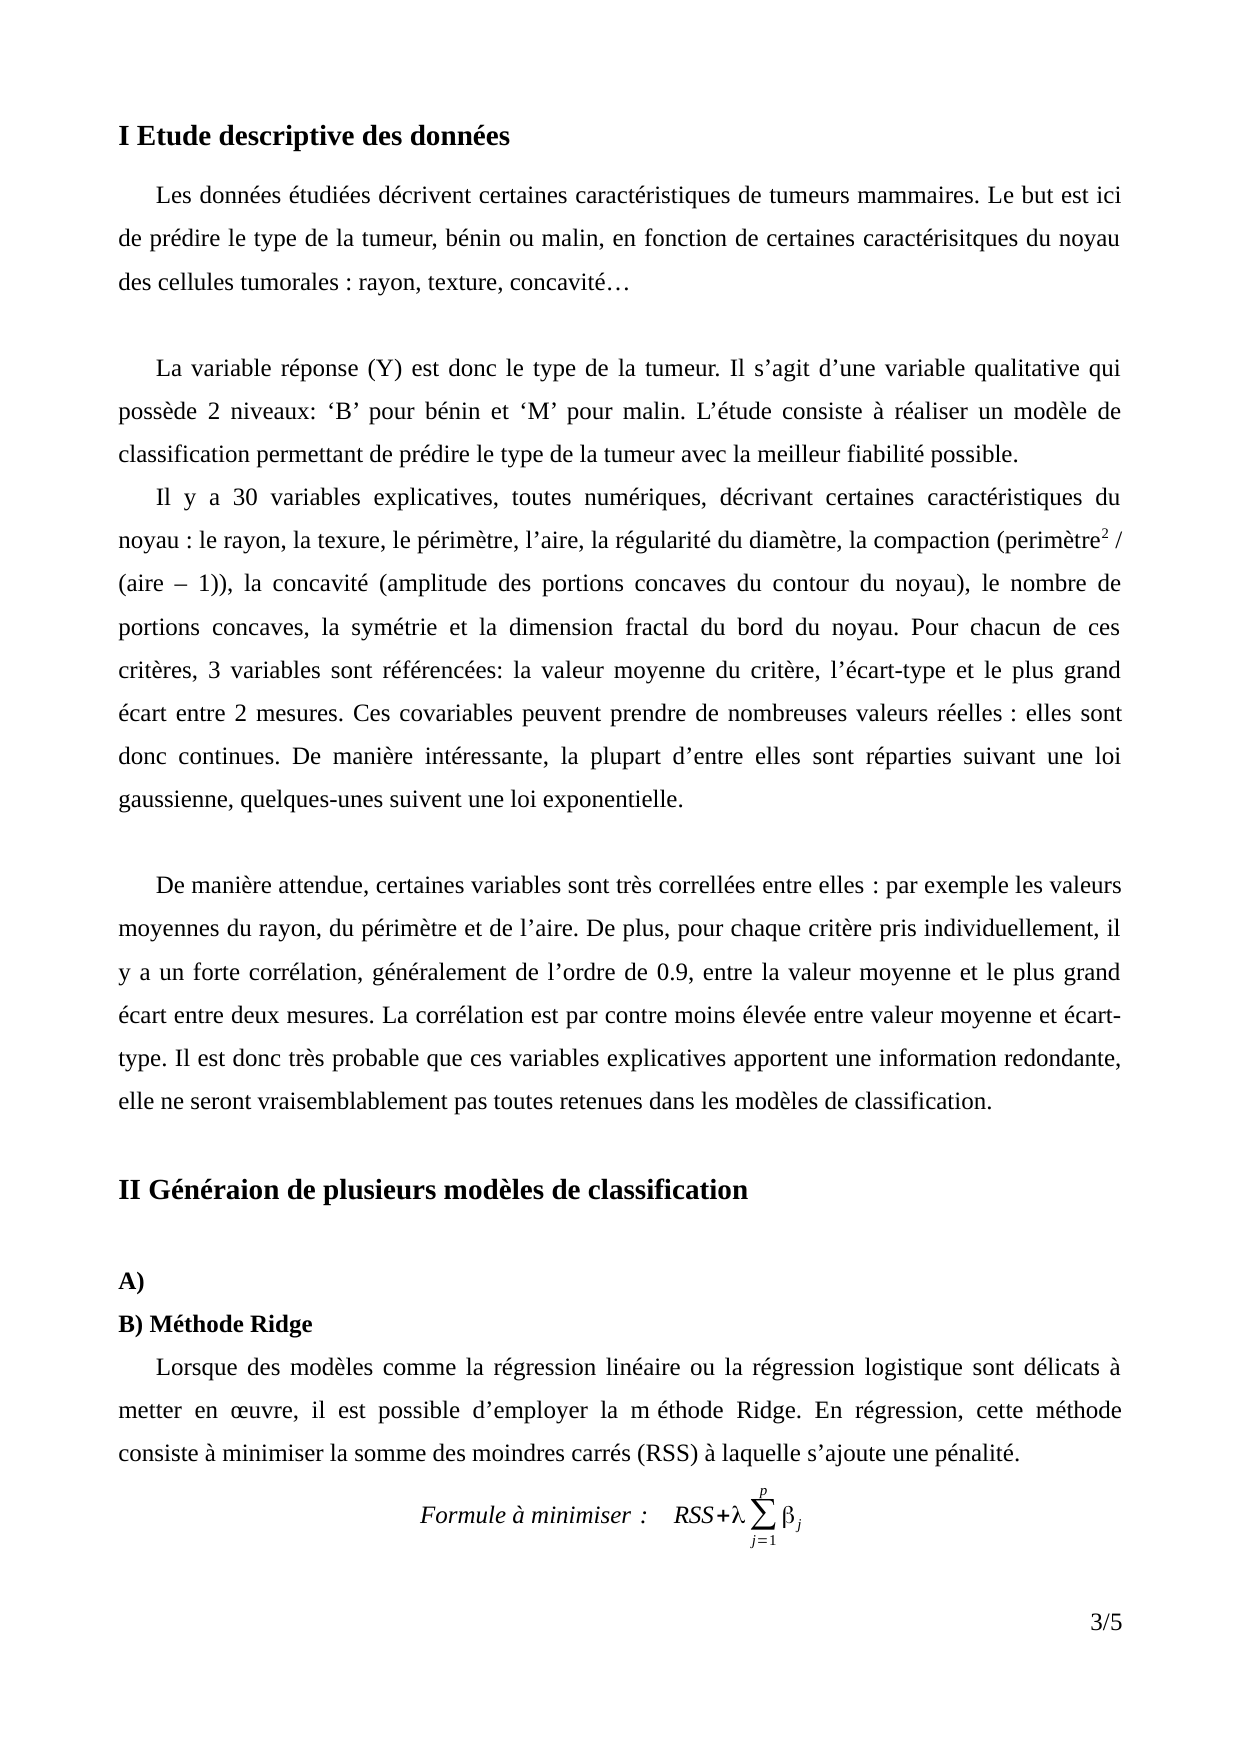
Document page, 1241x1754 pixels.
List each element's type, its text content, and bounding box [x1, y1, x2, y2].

text I Etude descriptive des données [118, 118, 1122, 152]
text Les données étudiées décrivent certaines caractéristiques de tumeurs mammaires. Le but est ici de prédire le type de la tumeur, bénin ou malin, en fonction de certaines caractérisitques du noyau des cellules tumorales : rayon, texture, concavité… [118, 180, 1122, 295]
text Lorsque des modèles comme la régression linéaire ou la régression logistique sont délicats à metter en œuvre, il est possible d’employer la m éthode Ridge. En régression, cette méthode consiste à minimiser la somme des moindres carrés (RSS) à laquelle s’ajoute une pénalité. [118, 1352, 1122, 1467]
text A) [118, 1266, 1122, 1294]
text La variable réponse (Y) est donc le type de la tumeur. Il s’agit d’une variable qualitative qui possède 2 niveaux: ‘B’ pour bénin et ‘M’ pour malin. L’étude consiste à réaliser un modèle de classification permettant de prédire le type de la tumeur avec la meilleur fiabilité possible. [118, 353, 1122, 468]
text B) Méthode Ridge [118, 1309, 1122, 1338]
text Formule à minimiser : [118, 1481, 1122, 1549]
text Il y a 30 variables explicatives, toutes numériques, décrivant certaines caractéristiques du noyau : le rayon, la texure, le périmètre, l’aire, la régularité du diamètre, la compaction (perimètre2 / (aire – 1)), la concavité (amplitude des portions concaves du contour du noyau), le nombre de portions concaves, la symétrie et la dimension fractal du bord du noyau. Pour chacun de ces critères, 3 variables sont référencées: la valeur moyenne du critère, l’écart-type et le plus grand écart entre 2 mesures. Ces covariables peuvent prendre de nombreuses valeurs réelles : elles sont donc continues. De manière intéressante, la plupart d’entre elles sont réparties suivant une loi gaussienne, quelques-unes suivent une loi exponentielle. [118, 482, 1122, 813]
text De manière attendue, certaines variables sont très correllées entre elles : par exemple les valeurs moyennes du rayon, du périmètre et de l’aire. De plus, pour chaque critère pris individuellement, il y a un forte corrélation, généralement de l’ordre de 0.9, entre la valeur moyenne et le plus grand écart entre deux mesures. La corrélation est par contre moins élevée entre valeur moyenne et écart-type. Il est donc très probable que ces variables explicatives apportent une information redondante, elle ne seront vraisemblablement pas toutes retenues dans les modèles de classification. [118, 870, 1122, 1115]
text II Généraion de plusieurs modèles de classification [118, 1172, 1122, 1206]
